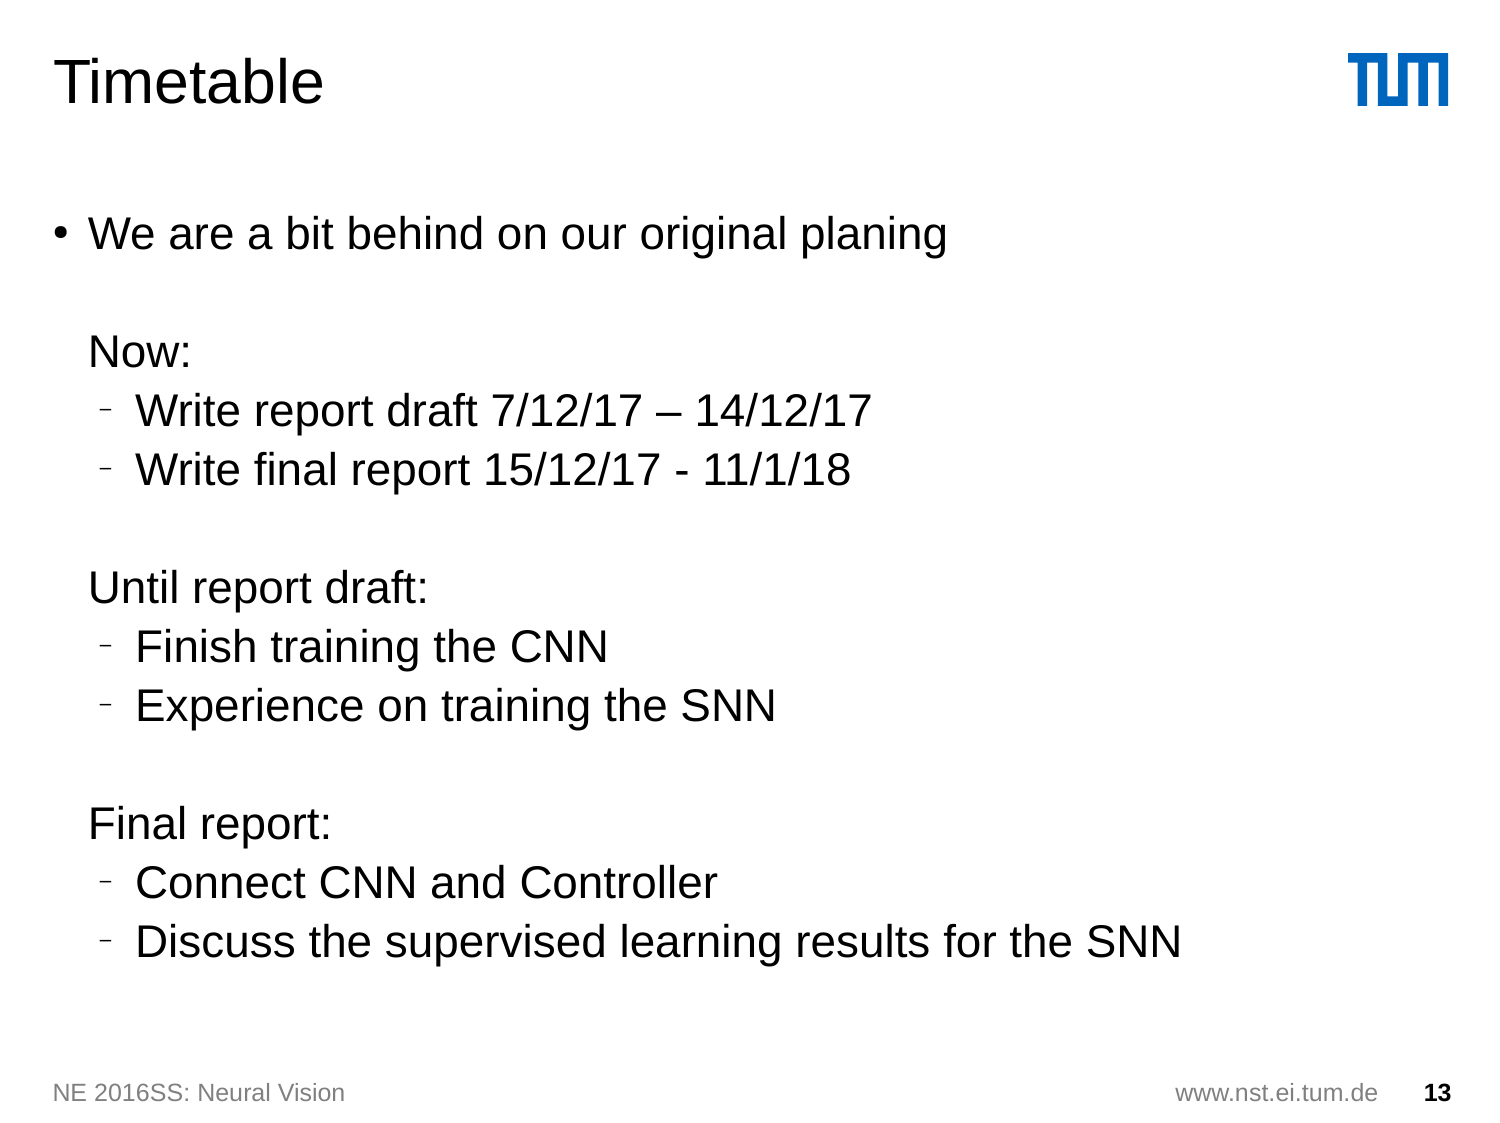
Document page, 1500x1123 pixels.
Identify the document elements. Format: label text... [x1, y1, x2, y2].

list We are a bit behind on our original planing Now: Write report draft 7/12/17 – 14/12/17 Write final report 15/12/17 - 11/1/18 Until report draft: Finish training the CNN Experience on training the SNN Final report: Connect CNN and Controller Discuss the supervised learning results for the SNN [52, 200, 1453, 1063]
list [47, 212, 1447, 1075]
title Timetable [53, 47, 1323, 200]
